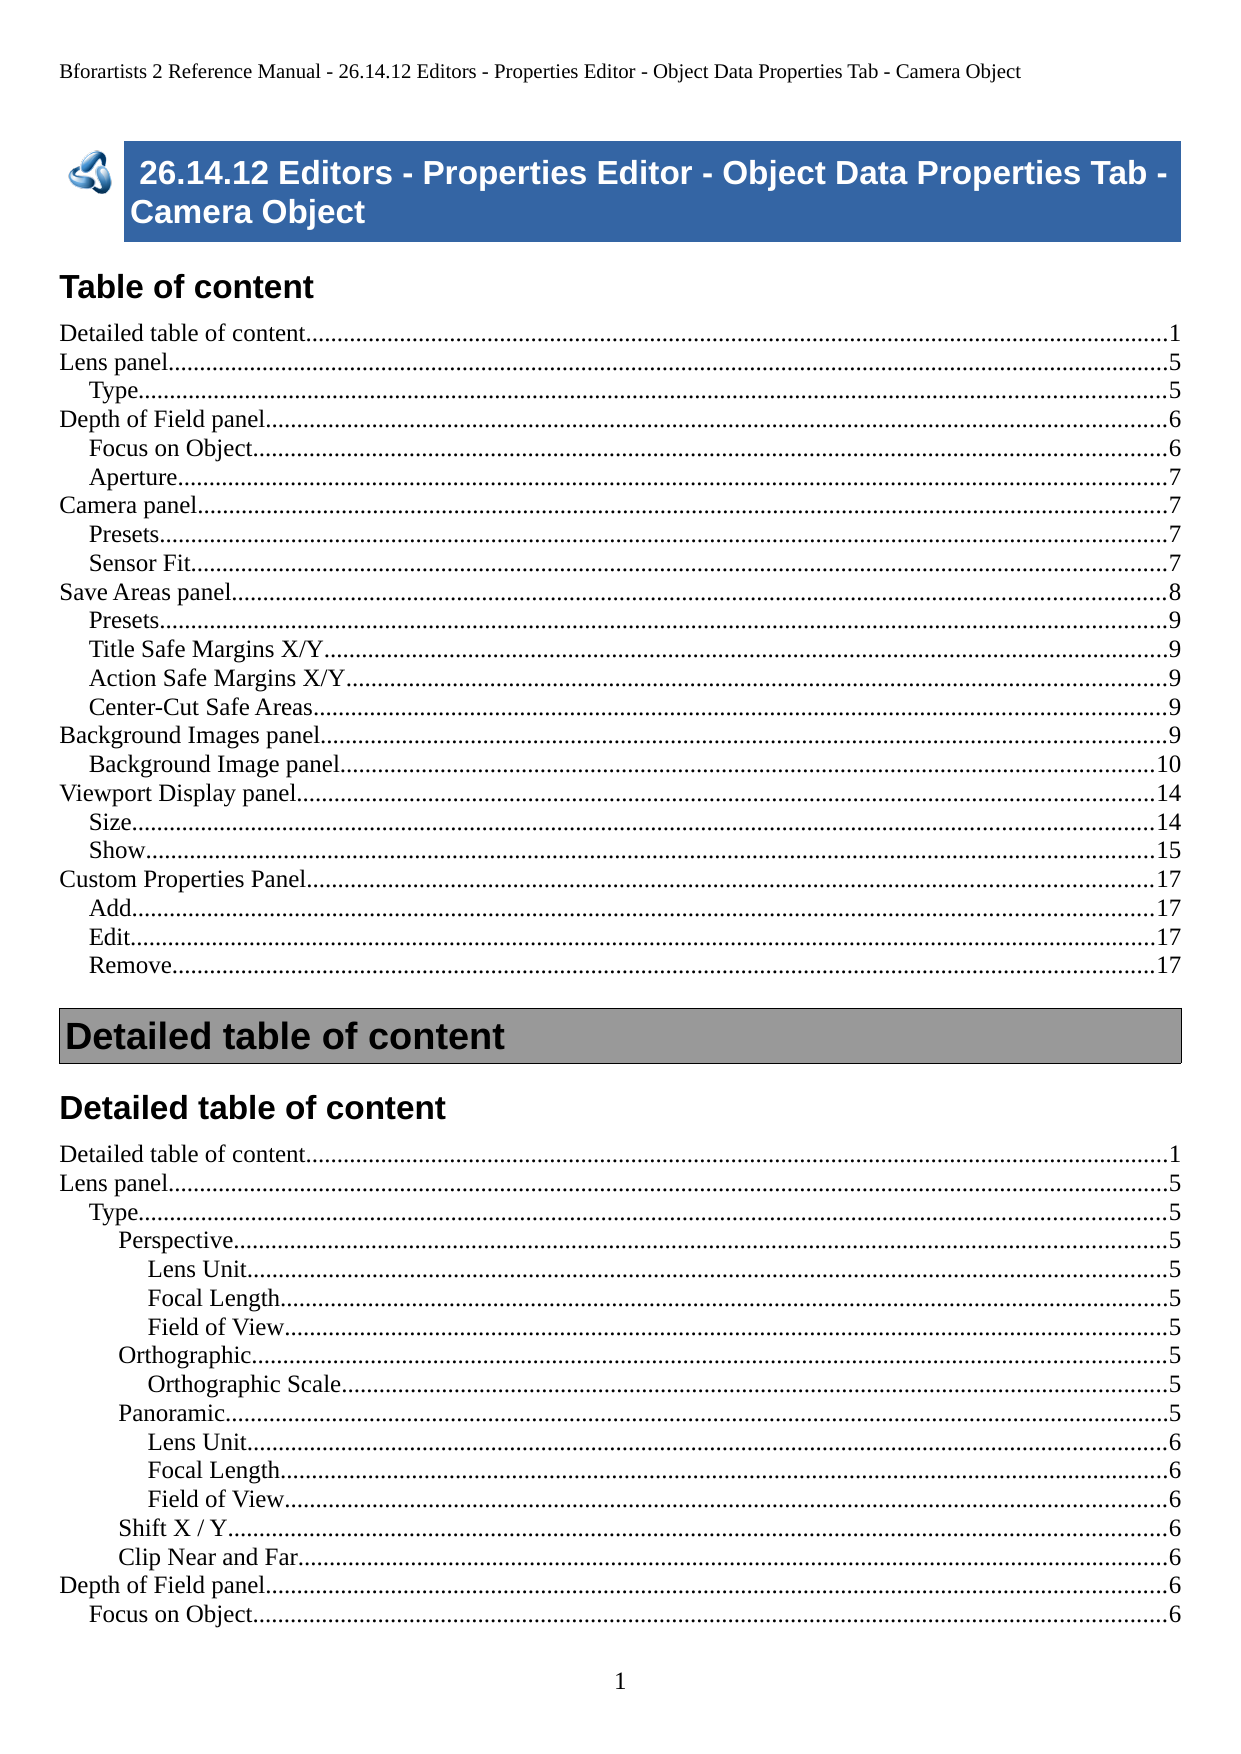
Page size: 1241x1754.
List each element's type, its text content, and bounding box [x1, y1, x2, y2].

text Clip Near and Far 6 [118, 1542, 1181, 1570]
text Save Areas panel 8 [59, 577, 1181, 605]
text Presets 9 [88, 605, 1181, 634]
text Orthographic Scale 5 [147, 1369, 1181, 1398]
table_header [59, 141, 124, 242]
text Lens Unit 5 [147, 1254, 1181, 1283]
text Edit 17 [88, 922, 1181, 950]
text Focus on Object 6 [88, 1599, 1181, 1628]
text Show 15 [88, 835, 1181, 864]
text Detailed table of content 1 [59, 1139, 1181, 1168]
text Viewport Display panel 14 [59, 778, 1181, 807]
text Detailed table of content 1 [59, 318, 1181, 347]
subtitle Detailed table of content [59, 1088, 1181, 1127]
text Shift X / Y 6 [118, 1513, 1181, 1542]
text Panoramic 5 [118, 1398, 1181, 1427]
text Perspective 5 [118, 1225, 1181, 1254]
text Depth of Field panel 6 [59, 404, 1181, 433]
text Lens panel 5 [59, 347, 1181, 375]
text Center-Cut Safe Areas 9 [88, 692, 1181, 720]
text Custom Properties Panel 17 [59, 864, 1181, 893]
text Field of View 6 [147, 1484, 1181, 1513]
text Type 5 [88, 1197, 1181, 1225]
text Title Safe Margins X/Y 9 [88, 634, 1181, 663]
text Sensor Fit 7 [88, 548, 1181, 577]
text Presets 7 [88, 519, 1181, 548]
text Aperture 7 [88, 462, 1181, 490]
text Focus on Object 6 [88, 433, 1181, 462]
text Camera panel 7 [59, 490, 1181, 519]
text Remove 17 [88, 950, 1181, 979]
text Background Images panel 9 [59, 720, 1181, 749]
text Add 17 [88, 893, 1181, 922]
text Depth of Field panel 6 [59, 1570, 1181, 1599]
subtitle Table of content [59, 267, 1181, 305]
text Action Safe Margins X/Y 9 [88, 663, 1181, 692]
text Lens Unit 6 [147, 1427, 1181, 1455]
text Field of View 5 [147, 1312, 1181, 1340]
text Focal Length 6 [147, 1455, 1181, 1484]
text Size 14 [88, 807, 1181, 835]
text Background Image panel 10 [88, 749, 1181, 778]
text Focal Length 5 [147, 1283, 1181, 1312]
table_header Detailed table of content [60, 1009, 1181, 1063]
picture [65, 147, 114, 197]
table_header 26.14.12 Editors - Properties Editor - Object Data Properties Tab - Camera Object [124, 141, 1181, 242]
text Type 5 [88, 375, 1181, 404]
text Orthographic 5 [118, 1340, 1181, 1369]
text Lens panel 5 [59, 1168, 1181, 1197]
